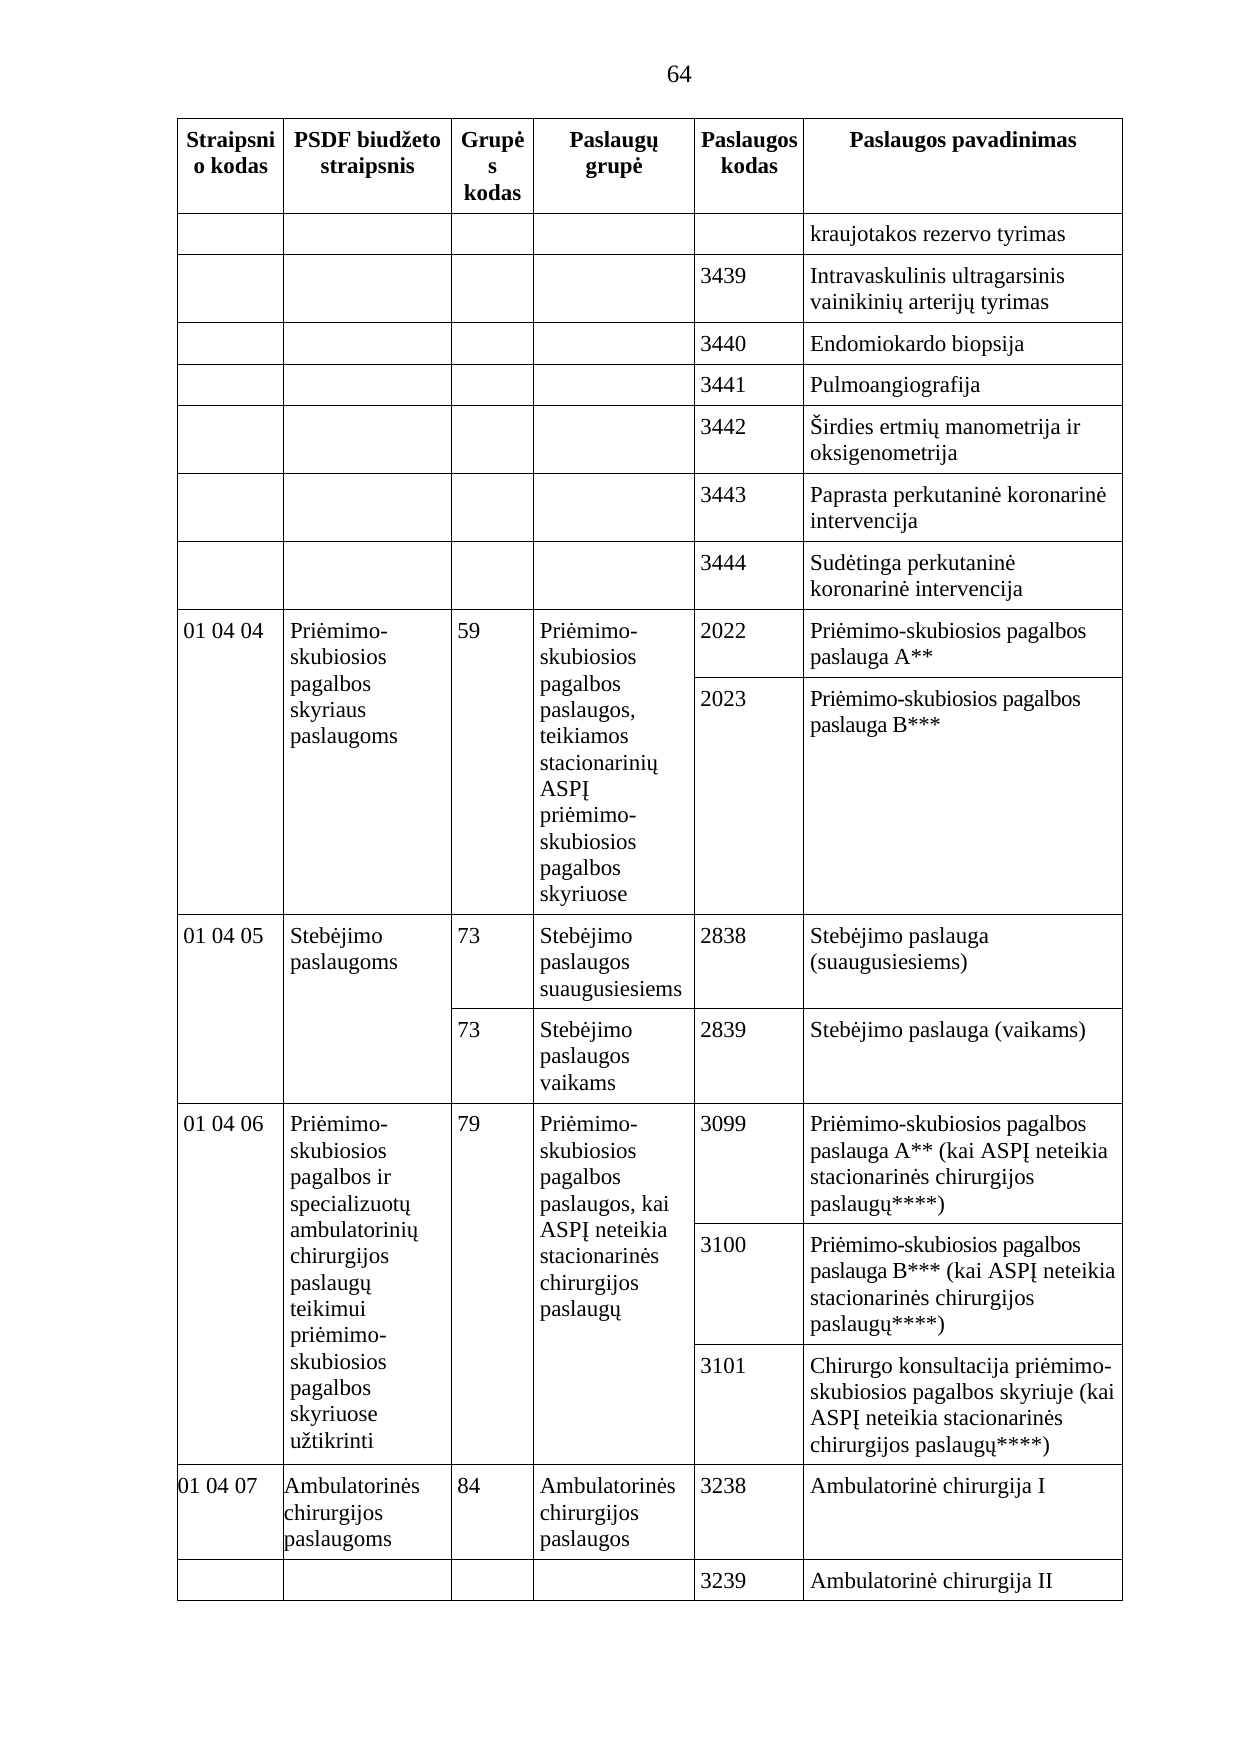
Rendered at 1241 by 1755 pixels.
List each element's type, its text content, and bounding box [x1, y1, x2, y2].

table_cell [534, 1344, 694, 1464]
table_cell [452, 1560, 533, 1600]
table_cell Stebėjimo paslauga (suaugusiesiems) [804, 915, 1122, 1008]
table_cell [178, 677, 283, 914]
table_cell [695, 214, 803, 254]
table_cell [284, 406, 451, 473]
table_cell Intravaskulinis ultragarsinis vainikinių arterijų tyrimas [804, 255, 1122, 322]
table_cell 01 04 07 [178, 1465, 283, 1558]
table_cell [534, 365, 694, 405]
table_cell 79 [452, 1104, 533, 1223]
table_cell [284, 214, 451, 254]
table_cell Priėmimo-skubiosios pagalbos paslauga B*** (kai ASPĮ neteikia stacionarinės chirurgijos paslaugų****) [804, 1224, 1122, 1344]
table_cell 84 [452, 1465, 533, 1558]
table_cell 3100 [695, 1224, 803, 1344]
table_cell Stebėjimo paslauga (vaikams) [804, 1009, 1122, 1102]
table_cell kraujotakos rezervo tyrimas [804, 214, 1122, 254]
table_cell [452, 255, 533, 322]
table_cell Stebėjimo paslaugoms [284, 915, 451, 1102]
table_header Paslaugos kodas [695, 119, 803, 212]
table_cell [534, 1560, 694, 1600]
table_header Paslaugos pavadinimas [804, 119, 1122, 212]
table_cell Priėmimo-skubiosios pagalbos paslauga B*** [804, 678, 1122, 914]
table_cell [452, 1344, 533, 1464]
table_cell Priėmimo-skubiosios pagalbos paslauga A** (kai ASPĮ neteikia stacionarinės chirurgijos paslaugų****) [804, 1104, 1122, 1223]
table_cell Ambulatorinė chirurgija II [804, 1560, 1122, 1600]
table_cell [178, 365, 283, 405]
table_cell 3239 [695, 1560, 803, 1600]
table_header PSDF biudžeto straipsnis [284, 119, 451, 212]
table_cell 3441 [695, 365, 803, 405]
table_cell [534, 323, 694, 363]
table_cell Stebėjimo paslaugos suaugusiesiems [534, 915, 694, 1008]
table_cell [178, 1344, 283, 1464]
table_cell 3440 [695, 323, 803, 363]
table_cell [178, 255, 283, 322]
table_cell Priėmimo-skubiosios pagalbos paslaugos, teikiamos stacionarinių ASPĮ priėmimo-skubiosios pagalbos skyriuose [534, 610, 694, 914]
table_cell [284, 1560, 451, 1600]
table_cell [534, 255, 694, 322]
table_cell [284, 474, 451, 541]
table_cell 73 [452, 915, 533, 1008]
table_cell Priėmimo-skubiosios pagalbos skyriaus paslaugoms [284, 610, 451, 914]
table_cell Stebėjimo paslaugos vaikams [534, 1009, 694, 1102]
table_cell [534, 214, 694, 254]
table_cell [534, 474, 694, 541]
table_cell 73 [452, 1009, 533, 1102]
table_cell [284, 542, 451, 609]
table_cell 59 [452, 610, 533, 677]
table_cell Ambulatorinės chirurgijos paslaugoms [284, 1465, 451, 1558]
table_cell [178, 323, 283, 363]
table_header Paslaugų grupė [534, 119, 694, 212]
table_cell Ambulatorinė chirurgija I [804, 1465, 1122, 1558]
table_header Straipsnio kodas [178, 119, 283, 212]
table_cell [178, 1223, 283, 1344]
table_cell 01 04 04 [178, 610, 283, 677]
table_cell Širdies ertmių manometrija ir oksigenometrija [804, 406, 1122, 473]
table_cell 3439 [695, 255, 803, 322]
table_cell [452, 542, 533, 609]
table_cell Ambulatorinės chirurgijos paslaugos [534, 1465, 694, 1558]
table_cell [534, 406, 694, 473]
table_cell Endomiokardo biopsija [804, 323, 1122, 363]
table_cell [178, 214, 283, 254]
table_cell [178, 1560, 283, 1600]
table_cell 2839 [695, 1009, 803, 1102]
table_cell [452, 365, 533, 405]
table_cell [452, 474, 533, 541]
table_cell [284, 365, 451, 405]
table_cell Priėmimo-skubiosios pagalbos paslauga A** [804, 610, 1122, 677]
table_cell Chirurgo konsultacija priėmimo-skubiosios pagalbos skyriuje (kai ASPĮ neteikia stacionarinės chirurgijos paslaugų****) [804, 1345, 1122, 1464]
table_cell [178, 542, 283, 609]
table_cell Pulmoangiografija [804, 365, 1122, 405]
table_cell 01 04 05 [178, 915, 283, 1102]
table_cell 2023 [695, 678, 803, 914]
table_cell 2838 [695, 915, 803, 1008]
table_cell 3444 [695, 542, 803, 609]
table_cell [178, 406, 283, 473]
table_cell Paprasta perkutaninė koronarinė intervencija [804, 474, 1122, 541]
table_cell Priėmimo-skubiosios pagalbos paslaugos, kai ASPĮ neteikia stacionarinės chirurgijos paslaugų [534, 1104, 694, 1344]
table_cell [178, 474, 283, 541]
table_cell [452, 323, 533, 363]
table_cell [452, 214, 533, 254]
table_cell [452, 1223, 533, 1344]
table_cell 3238 [695, 1465, 803, 1558]
table_cell 3099 [695, 1104, 803, 1223]
table_cell 3101 [695, 1345, 803, 1464]
table_cell Sudėtinga perkutaninė koronarinė intervencija [804, 542, 1122, 609]
table_cell [452, 677, 533, 914]
table_cell 01 04 06 [178, 1104, 283, 1223]
table_cell [284, 323, 451, 363]
table_cell 3442 [695, 406, 803, 473]
table_cell [284, 255, 451, 322]
table_header Grupės kodas [452, 119, 533, 212]
table_cell 3443 [695, 474, 803, 541]
table_cell Priėmimo-skubiosios pagalbos ir specializuotų ambulatorinių chirurgijos paslaugų teikimui priėmimo-skubiosios pagalbos skyriuose užtikrinti [284, 1104, 451, 1464]
table_cell 2022 [695, 610, 803, 677]
table_cell [534, 542, 694, 609]
table_cell [452, 406, 533, 473]
